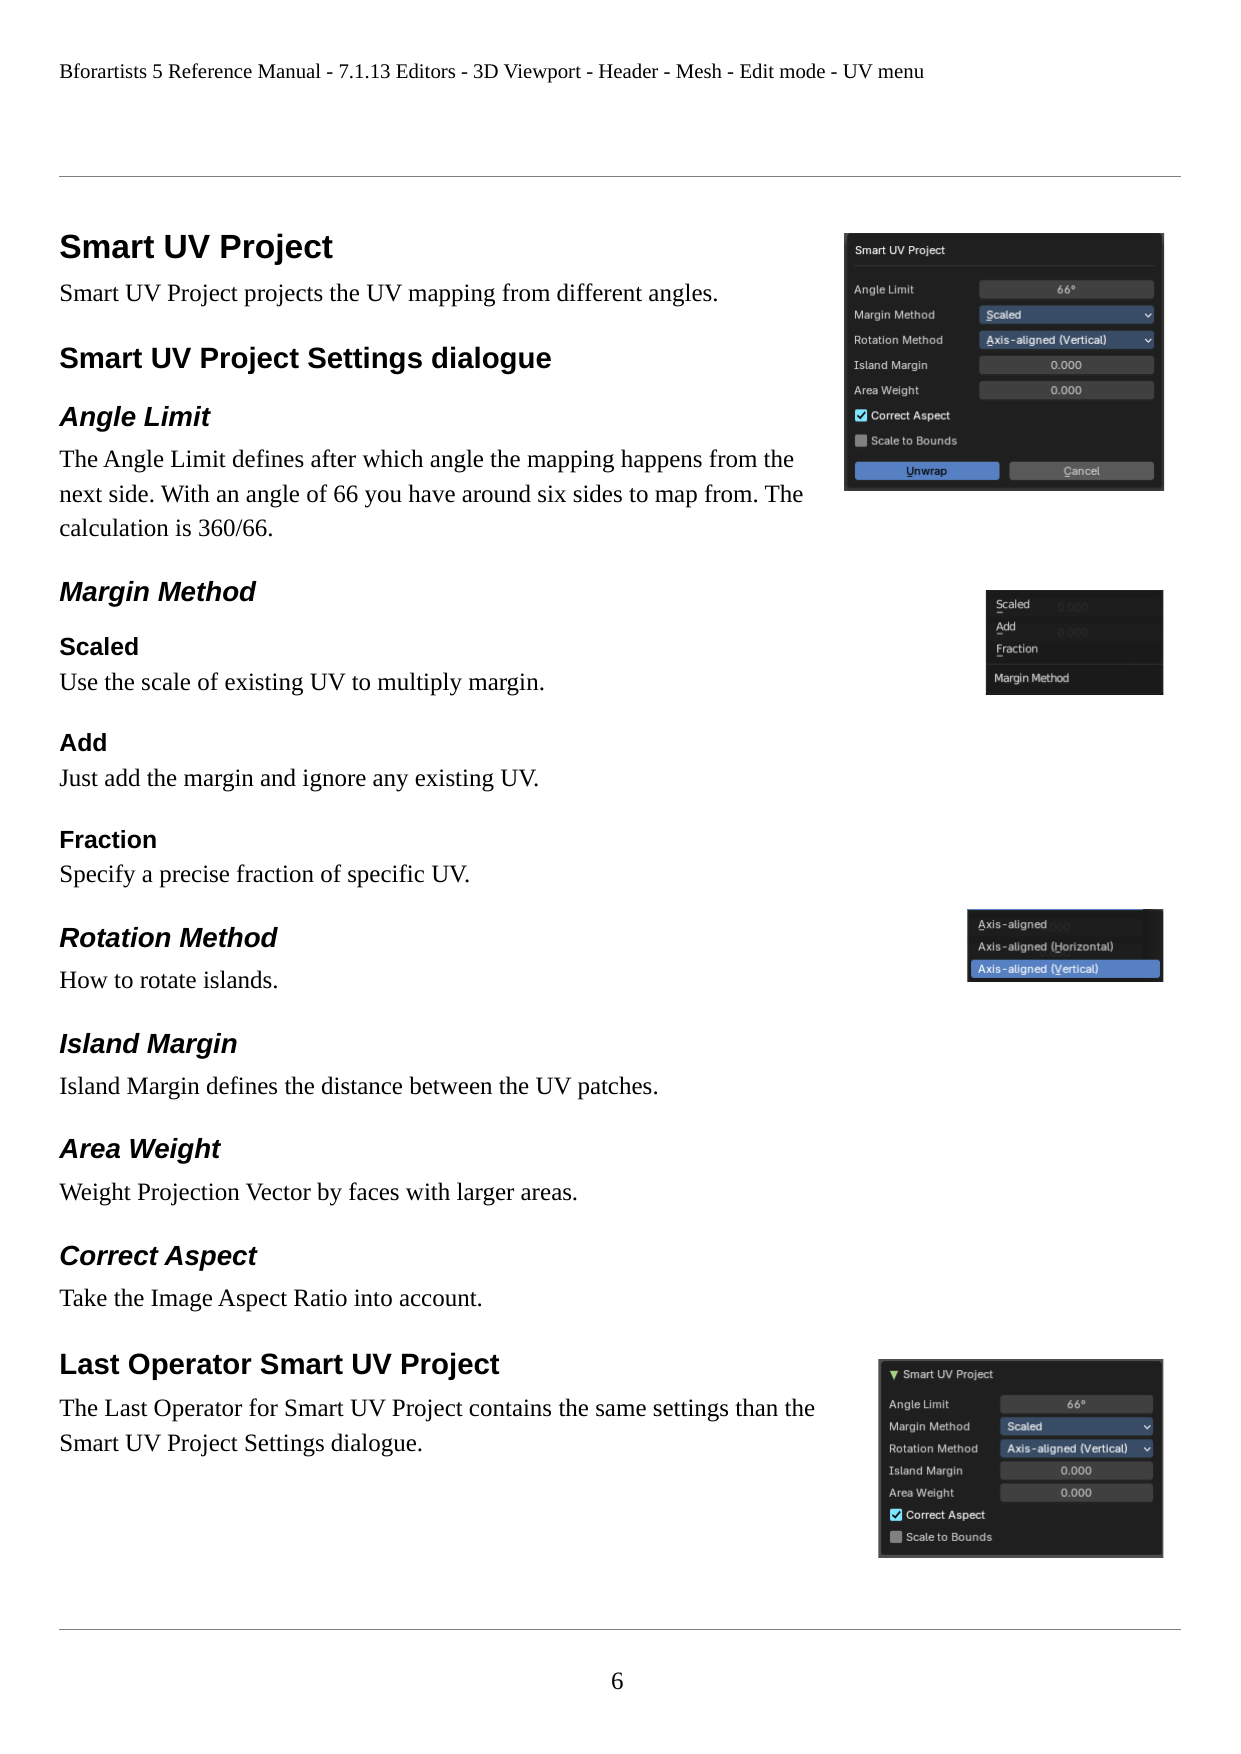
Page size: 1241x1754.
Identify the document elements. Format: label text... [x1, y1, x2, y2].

text Specify a precise fraction of specific UV. [59, 859, 1181, 888]
picture [844, 233, 1165, 491]
subtitle Add [59, 728, 1181, 757]
subtitle [1164, 632, 1181, 661]
subtitle [1165, 400, 1181, 432]
subtitle [1164, 921, 1181, 953]
subtitle Correct Aspect [59, 1239, 1181, 1271]
text The Angle Limit defines after which angle the mapping happens from the next side. With an angle of 66 you have around six sides to map from. The calculation is 360/66. [59, 444, 1181, 542]
subtitle Scaled [59, 632, 985, 661]
subtitle Island Margin [59, 1027, 1181, 1059]
subtitle Fraction [59, 825, 1181, 853]
subtitle Last Operator Smart UV Project [59, 1347, 1181, 1381]
subtitle Area Weight [59, 1133, 1181, 1165]
text How to rotate islands. [59, 965, 1181, 994]
subtitle Rotation Method [59, 921, 967, 953]
subtitle Angle Limit [59, 400, 844, 432]
picture [967, 909, 1164, 982]
text Island Margin defines the distance between the UV patches. [59, 1071, 1181, 1100]
text Use the scale of existing UV to multiply margin. [59, 667, 1181, 696]
text Weight Projection Vector by faces with larger areas. [59, 1177, 1181, 1206]
text Smart UV Project projects the UV mapping from different angles. [59, 278, 844, 307]
text Take the Image Aspect Ratio into account. [59, 1283, 1181, 1312]
subtitle Margin Method [59, 575, 1181, 607]
picture [878, 1359, 1164, 1558]
text Just add the margin and ignore any existing UV. [59, 763, 1181, 792]
text The Last Operator for Smart UV Project contains the same settings than the Smart UV Project Settings dialogue. [59, 1393, 878, 1456]
picture [985, 590, 1164, 695]
subtitle Smart UV Project Settings dialogue [59, 341, 844, 375]
subtitle Smart UV Project [59, 227, 1181, 265]
